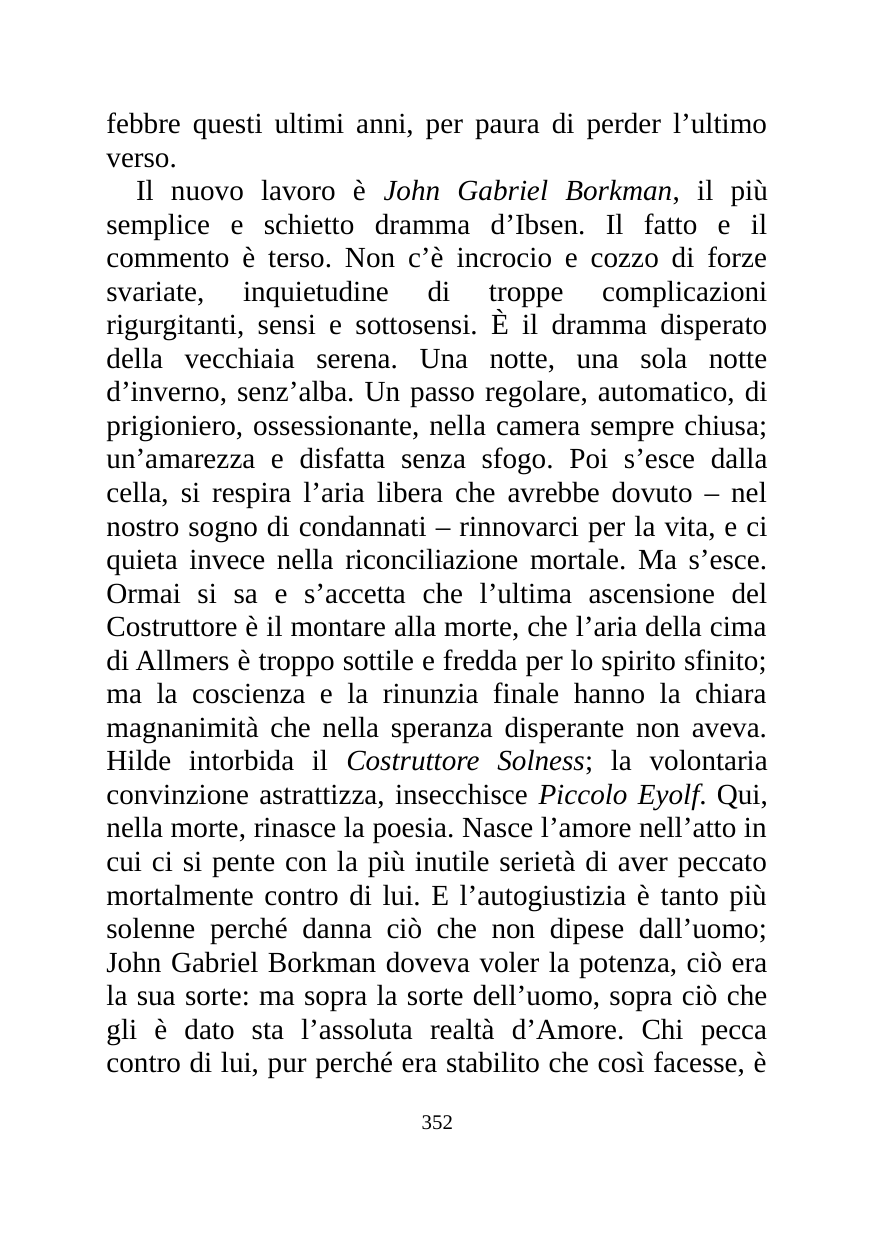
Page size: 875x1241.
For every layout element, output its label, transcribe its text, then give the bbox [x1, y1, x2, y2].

text Il nuovo lavoro è John Gabriel Borkman, il più semplice e schietto dramma d’Ibsen. Il fatto e il commento è terso. Non c’è incrocio e cozzo di forze svariate, inquietudine di troppe complicazioni rigurgitanti, sensi e sottosensi. È il dramma disperato della vecchiaia serena. Una notte, una sola notte d’inverno, senz’alba. Un passo regolare, automatico, di prigioniero, ossessionante, nella camera sempre chiusa; un’amarezza e disfatta senza sfogo. Poi s’esce dalla cella, si respira l’aria libera che avrebbe dovuto – nel nostro sogno di condannati – rinnovarci per la vita, e ci quieta invece nella riconciliazione mortale. Ma s’esce. Ormai si sa e s’accetta che l’ultima ascensione del Costruttore è il montare alla morte, che l’aria della cima di Allmers è troppo sottile e fredda per lo spirito sfinito; ma la coscienza e la rinunzia finale hanno la chiara magnanimità che nella speranza disperante non aveva. Hilde intorbida il Costruttore Solness; la volontaria convinzione astrattizza, insecchisce Piccolo Eyolf. Qui, nella morte, rinasce la poesia. Nasce l’amore nell’atto in cui ci si pente con la più inutile serietà di aver peccato mortalmente contro di lui. E l’autogiustizia è tanto più solenne perché danna ciò che non dipese dall’uomo; John Gabriel Borkman doveva voler la potenza, ciò era la sua sorte: ma sopra la sorte dell’uomo, sopra ciò che gli è dato sta l’assoluta realtà d’Amore. Chi pecca contro di lui, pur perché era stabilito che così facesse, è [106, 173, 768, 1079]
text febbre questi ultimi anni, per paura di perder l’ultimo verso. [106, 106, 768, 173]
